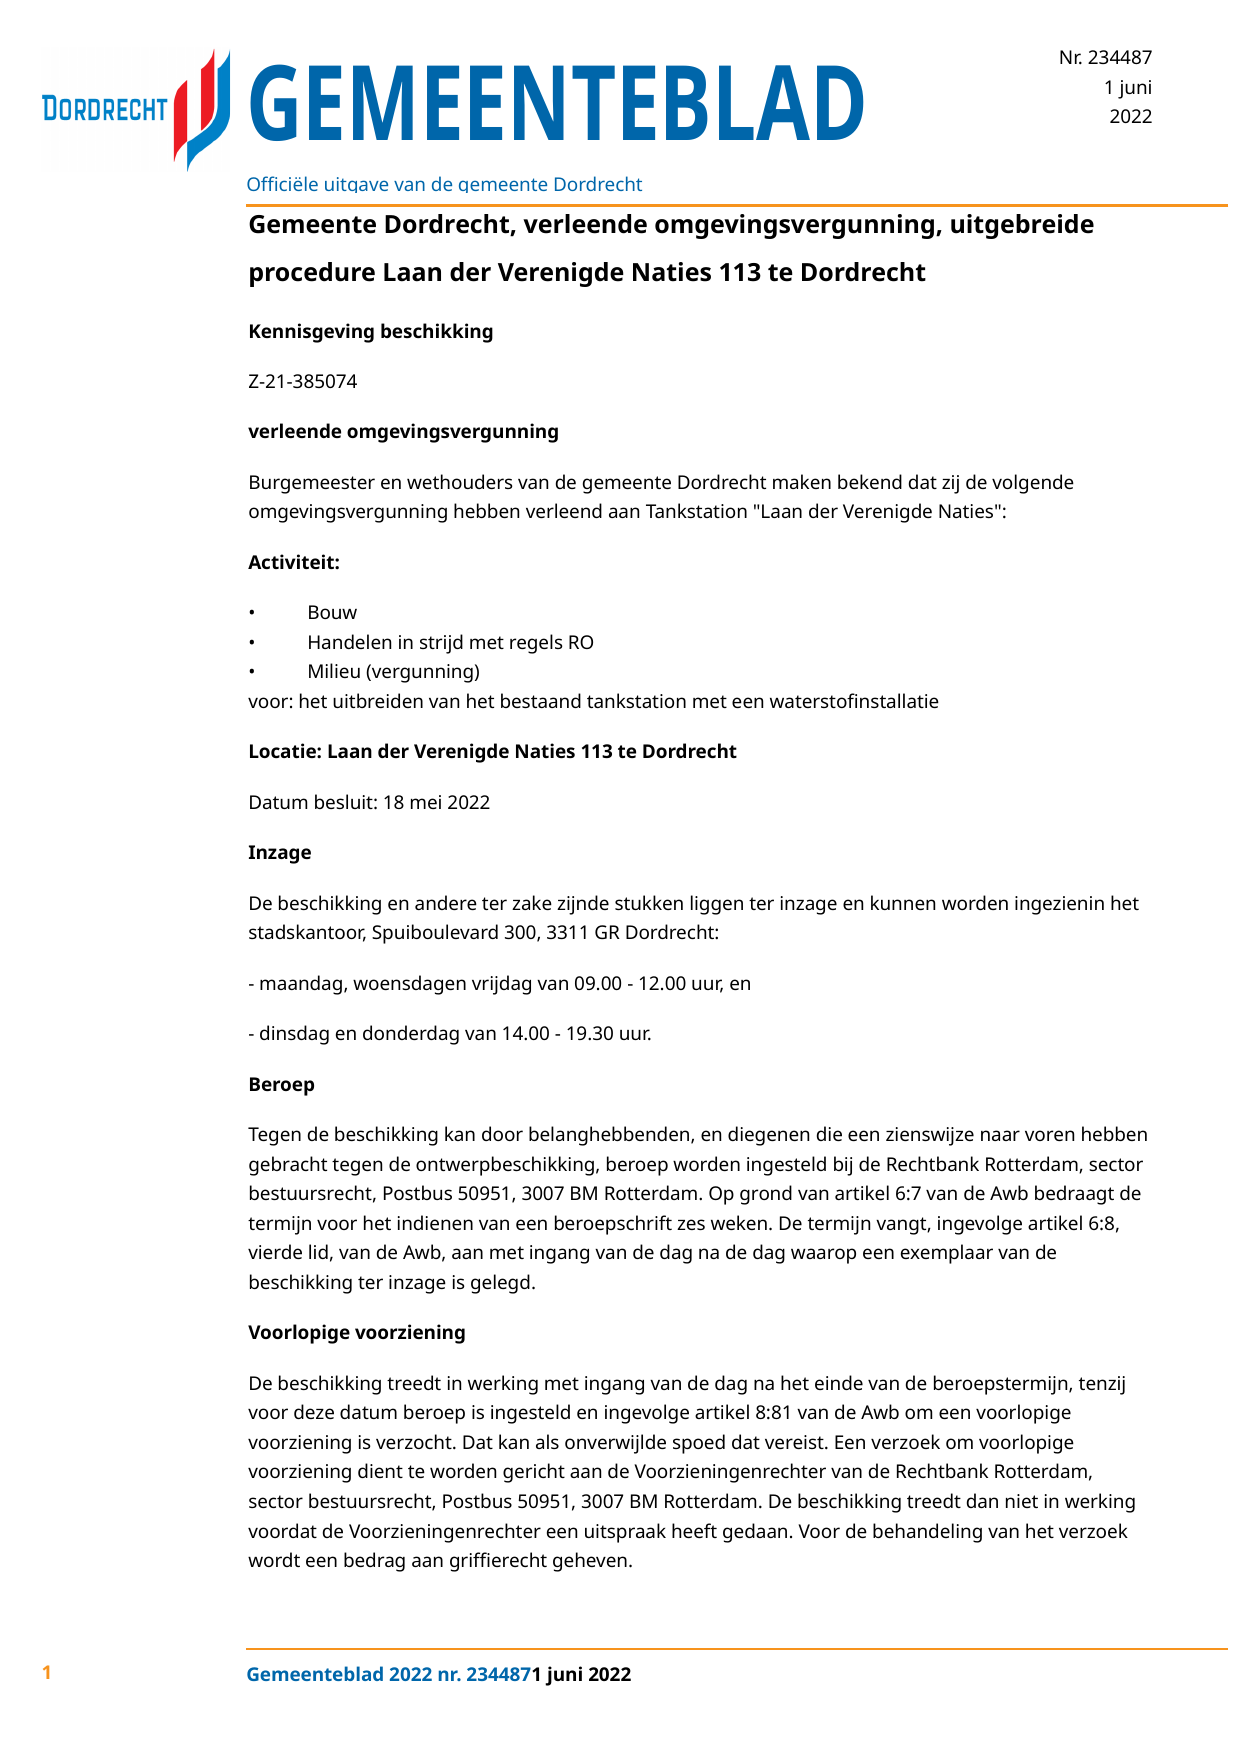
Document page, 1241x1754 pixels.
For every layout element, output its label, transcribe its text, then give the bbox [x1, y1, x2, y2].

text - maandag, woensdagen vrijdag van 09.00 - 12.00 uur, en [248, 970, 1152, 996]
list Handelen in strijd met regels RO [248, 629, 1152, 655]
text De beschikking en andere ter zake zijnde stukken liggen ter inzage en kunnen worden ingezienin het stadskantoor, Spuiboulevard 300, 3311 GR Dordrecht: [248, 890, 1152, 945]
text Locatie: Laan der Verenigde Naties 113 te Dordrecht [248, 739, 1152, 764]
text Burgemeester en wethouders van de gemeente Dordrecht maken bekend dat zij de volgende omgevingsvergunning hebben verleend aan Tankstation "Laan der Verenigde Naties": [248, 469, 1152, 524]
text Z-21-385074 [248, 368, 1152, 394]
text - dinsdag en donderdag van 14.00 - 19.30 uur. [248, 1020, 1152, 1046]
text Kennisgeving beschikking [248, 318, 1152, 344]
list Bouw [248, 599, 1152, 625]
text Tegen de beschikking kan door belanghebbenden, en diegenen die een zienswijze naar voren hebben gebracht tegen de ontwerpbeschikking, beroep worden ingesteld bij de Rechtbank Rotterdam, sector bestuursrecht, Postbus 50951, 3007 BM Rotterdam. Op grond van artikel 6:7 van de Awb bedraagt de termijn voor het indienen van een beroepschrift zes weken. De termijn vangt, ingevolge artikel 6:8, vierde lid, van de Awb, aan met ingang van de dag na de dag waarop een exemplaar van de beschikking ter inzage is gelegd. [248, 1121, 1152, 1295]
text voor: het uitbreiden van het bestaand tankstation met een waterstofinstallatie [248, 688, 1152, 714]
text verleende omgevingsvergunning [248, 419, 1152, 444]
text Activiteit: [248, 549, 1152, 575]
text De beschikking treedt in werking met ingang van de dag na het einde van de beroepstermijn, tenzij voor deze datum beroep is ingesteld en ingevolge artikel 8:81 van de Awb om een voorlopige voorziening is verzocht. Dat kan als onverwijlde spoed dat vereist. Een verzoek om voorlopige voorziening dient te worden gericht aan de Voorzieningenrechter van de Rechtbank Rotterdam, sector bestuursrecht, Postbus 50951, 3007 BM Rotterdam. De beschikking treedt dan niet in werking voordat de Voorzieningenrechter een uitspraak heeft gedaan. Voor de behandeling van het verzoek wordt een bedrag aan griffierecht geheven. [248, 1370, 1152, 1573]
text Beroep [248, 1071, 1152, 1097]
text Datum besluit: 18 mei 2022 [248, 789, 1152, 815]
text Voorlopige voorziening [248, 1319, 1152, 1345]
picture [41, 47, 231, 172]
text Inzage [248, 839, 1152, 865]
text Gemeente Dordrecht, verleende omgevingsvergunning, uitgebreide procedure Laan der Verenigde Naties 113 te Dordrecht [248, 207, 1152, 288]
list Milieu (vergunning) [248, 659, 1152, 684]
